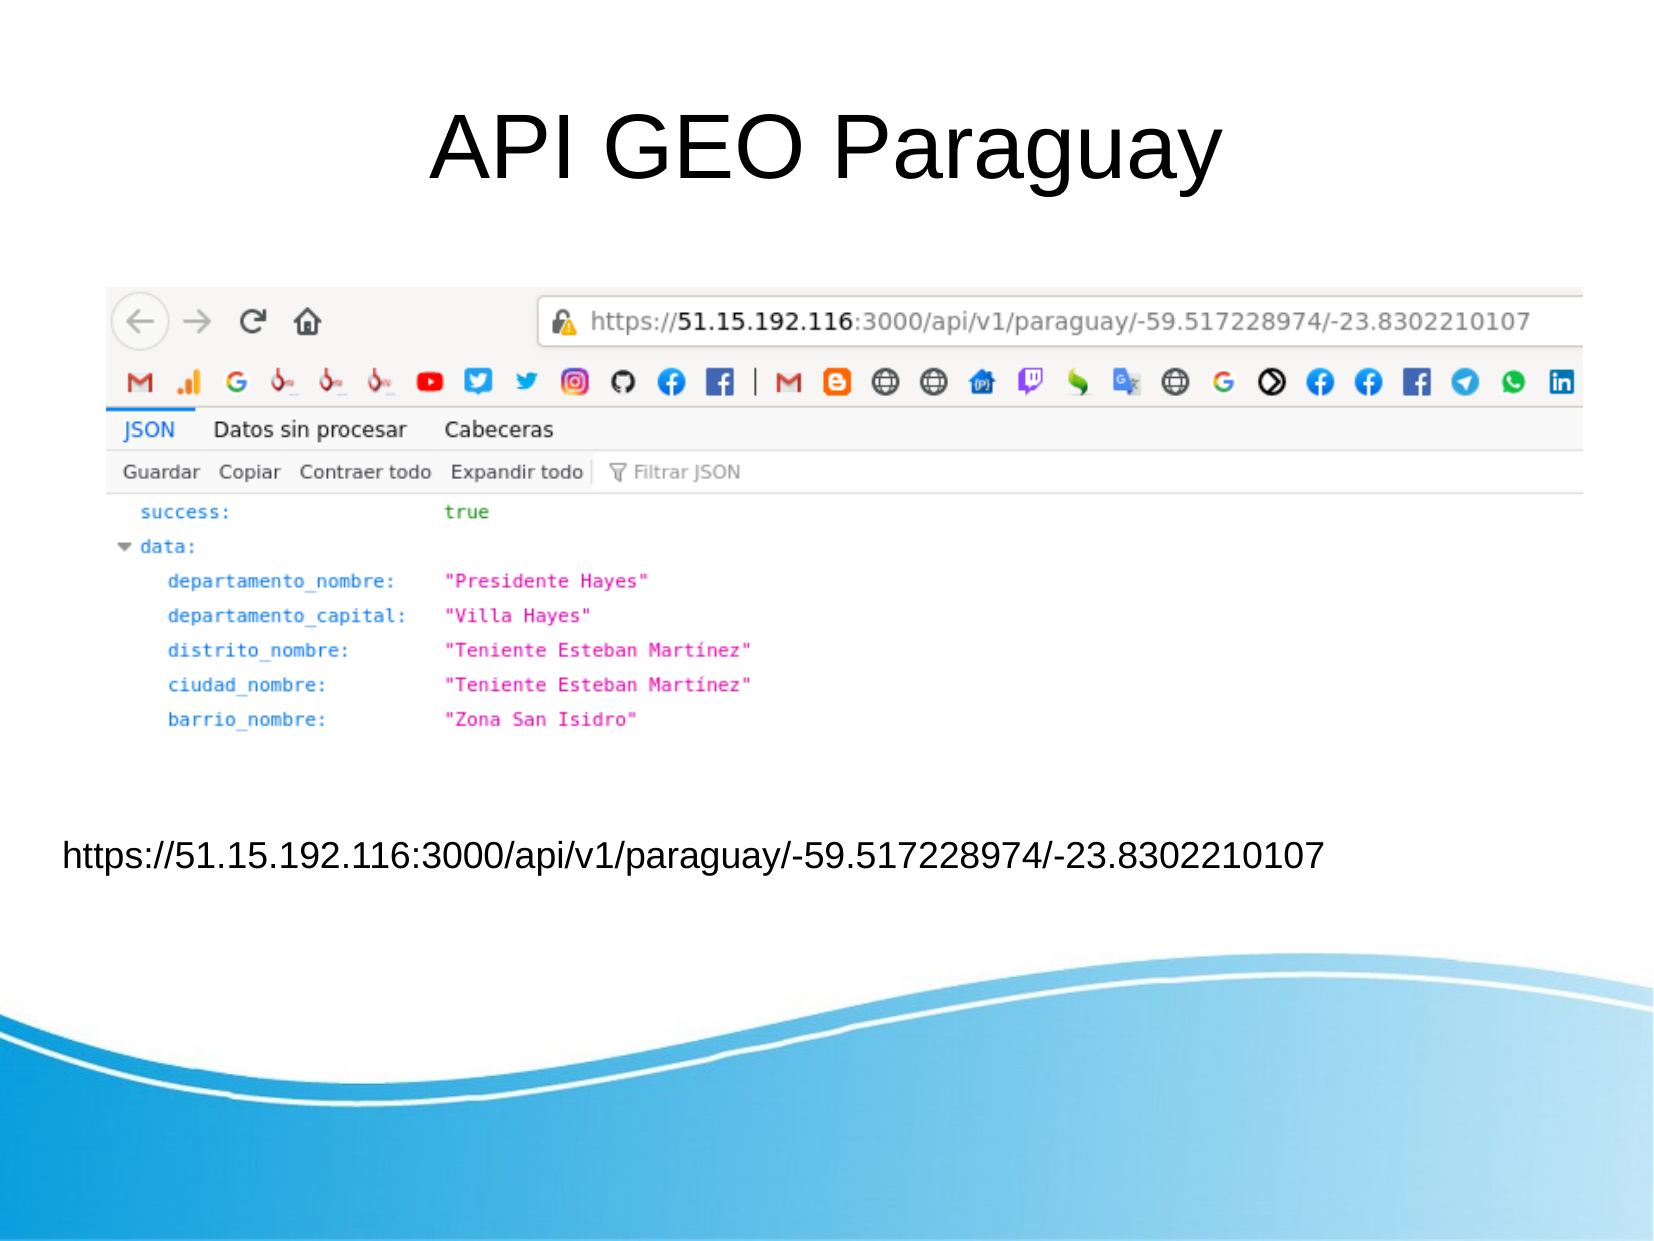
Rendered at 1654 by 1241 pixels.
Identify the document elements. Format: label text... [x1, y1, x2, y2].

picture [85, 1053, 95, 1059]
text_box https://51.15.192.116:3000/api/v1/paraguay/-59.517228974/-23.8302210107 [47, 826, 1477, 898]
picture [0, 952, 1654, 1241]
picture [106, 287, 1583, 792]
title API GEO Paraguay [82, 94, 1571, 200]
